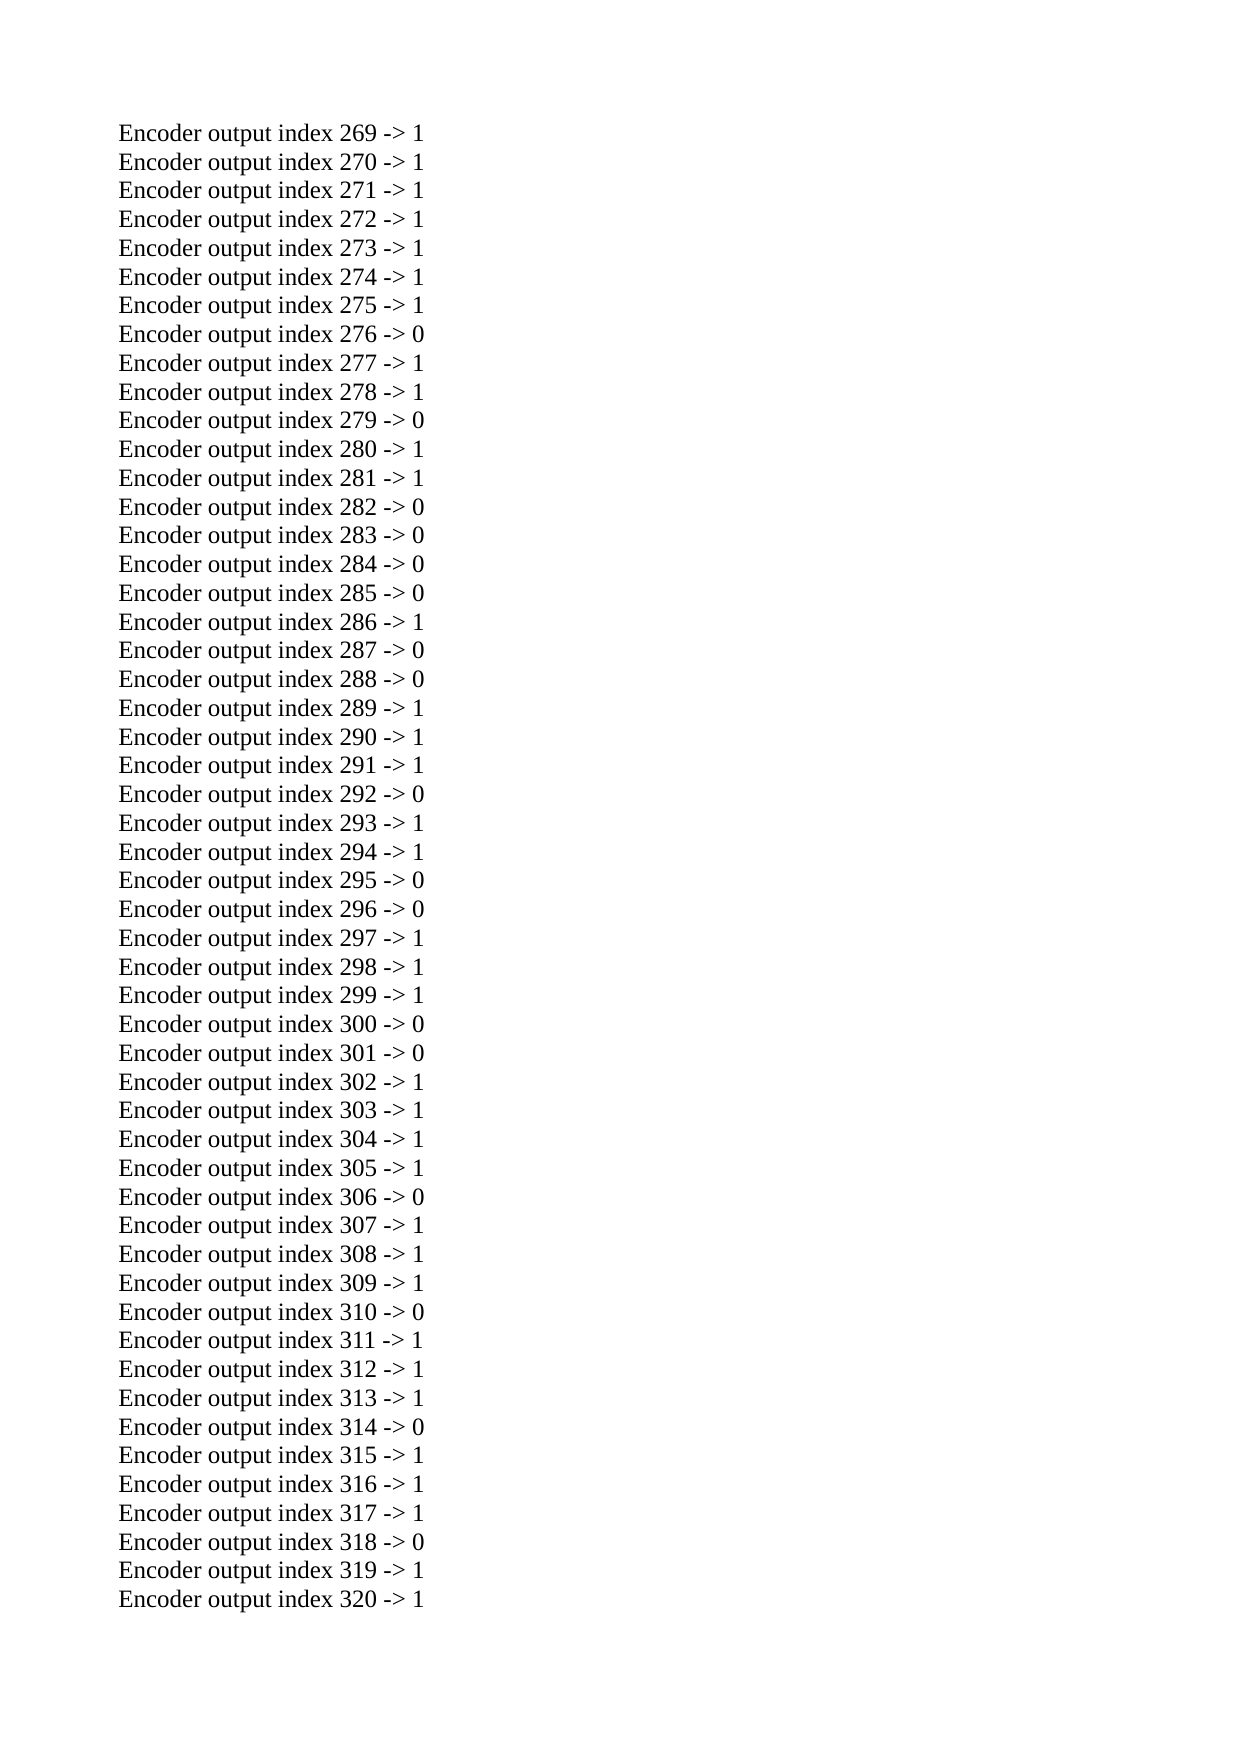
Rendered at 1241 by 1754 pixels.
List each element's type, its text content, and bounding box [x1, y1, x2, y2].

text Encoder output index 289 -> 1 [118, 693, 1122, 722]
text Encoder output index 316 -> 1 [118, 1469, 1122, 1498]
text Encoder output index 272 -> 1 [118, 204, 1122, 233]
text Encoder output index 306 -> 0 [118, 1182, 1122, 1211]
text Encoder output index 275 -> 1 [118, 291, 1122, 319]
text Encoder output index 304 -> 1 [118, 1124, 1122, 1153]
text Encoder output index 270 -> 1 [118, 147, 1122, 176]
text Encoder output index 269 -> 1 [118, 118, 1122, 147]
text Encoder output index 284 -> 0 [118, 549, 1122, 578]
text Encoder output index 281 -> 1 [118, 463, 1122, 492]
text Encoder output index 303 -> 1 [118, 1096, 1122, 1124]
text Encoder output index 318 -> 0 [118, 1527, 1122, 1556]
text Encoder output index 286 -> 1 [118, 607, 1122, 636]
text Encoder output index 317 -> 1 [118, 1498, 1122, 1527]
text Encoder output index 278 -> 1 [118, 377, 1122, 406]
text Encoder output index 300 -> 0 [118, 1009, 1122, 1038]
text Encoder output index 273 -> 1 [118, 233, 1122, 262]
text Encoder output index 280 -> 1 [118, 434, 1122, 463]
text Encoder output index 285 -> 0 [118, 578, 1122, 607]
text Encoder output index 283 -> 0 [118, 521, 1122, 549]
text Encoder output index 302 -> 1 [118, 1067, 1122, 1096]
text Encoder output index 305 -> 1 [118, 1153, 1122, 1182]
text Encoder output index 307 -> 1 [118, 1211, 1122, 1239]
text Encoder output index 276 -> 0 [118, 319, 1122, 348]
text Encoder output index 312 -> 1 [118, 1354, 1122, 1383]
text Encoder output index 274 -> 1 [118, 262, 1122, 291]
text Encoder output index 287 -> 0 [118, 636, 1122, 664]
text Encoder output index 293 -> 1 [118, 808, 1122, 837]
text Encoder output index 319 -> 1 [118, 1556, 1122, 1584]
text Encoder output index 301 -> 0 [118, 1038, 1122, 1067]
text Encoder output index 315 -> 1 [118, 1441, 1122, 1469]
text Encoder output index 292 -> 0 [118, 779, 1122, 808]
text Encoder output index 279 -> 0 [118, 406, 1122, 434]
text Encoder output index 320 -> 1 [118, 1584, 1122, 1613]
text Encoder output index 296 -> 0 [118, 894, 1122, 923]
text Encoder output index 291 -> 1 [118, 751, 1122, 779]
text Encoder output index 295 -> 0 [118, 866, 1122, 894]
text Encoder output index 290 -> 1 [118, 722, 1122, 751]
text Encoder output index 314 -> 0 [118, 1412, 1122, 1441]
text Encoder output index 308 -> 1 [118, 1239, 1122, 1268]
text Encoder output index 313 -> 1 [118, 1383, 1122, 1412]
text Encoder output index 282 -> 0 [118, 492, 1122, 521]
text Encoder output index 299 -> 1 [118, 981, 1122, 1009]
text Encoder output index 309 -> 1 [118, 1268, 1122, 1297]
text Encoder output index 297 -> 1 [118, 923, 1122, 952]
text Encoder output index 277 -> 1 [118, 348, 1122, 377]
text Encoder output index 298 -> 1 [118, 952, 1122, 981]
text Encoder output index 311 -> 1 [118, 1326, 1122, 1354]
text Encoder output index 294 -> 1 [118, 837, 1122, 866]
text Encoder output index 288 -> 0 [118, 664, 1122, 693]
text Encoder output index 310 -> 0 [118, 1297, 1122, 1326]
text Encoder output index 271 -> 1 [118, 176, 1122, 204]
